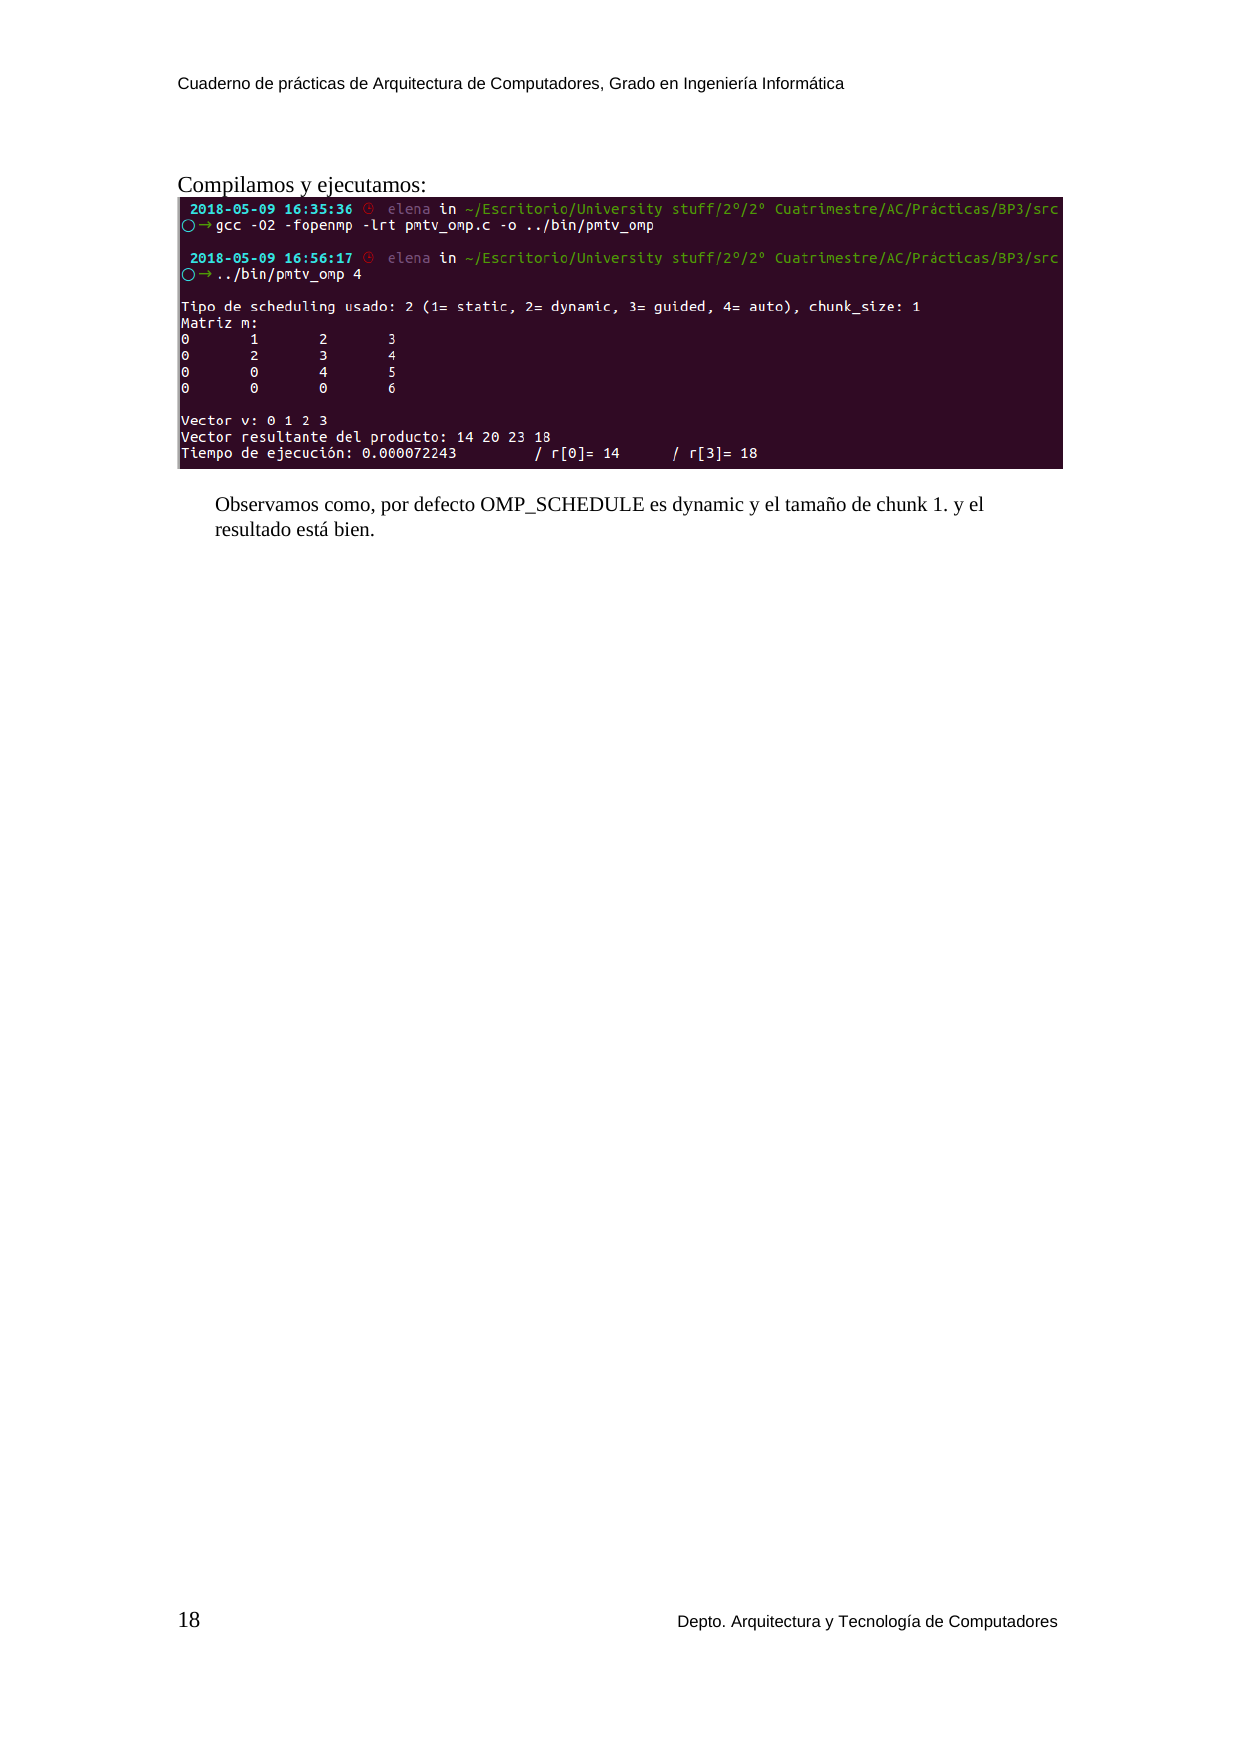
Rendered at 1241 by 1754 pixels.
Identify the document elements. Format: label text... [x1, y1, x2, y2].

text Observamos como, por defecto OMP_SCHEDULE es dynamic y el tamaño de chunk 1. y el resultado está bien. [215, 492, 1063, 542]
picture [177, 197, 1063, 469]
text Compilamos y ejecutamos: [177, 171, 1063, 197]
